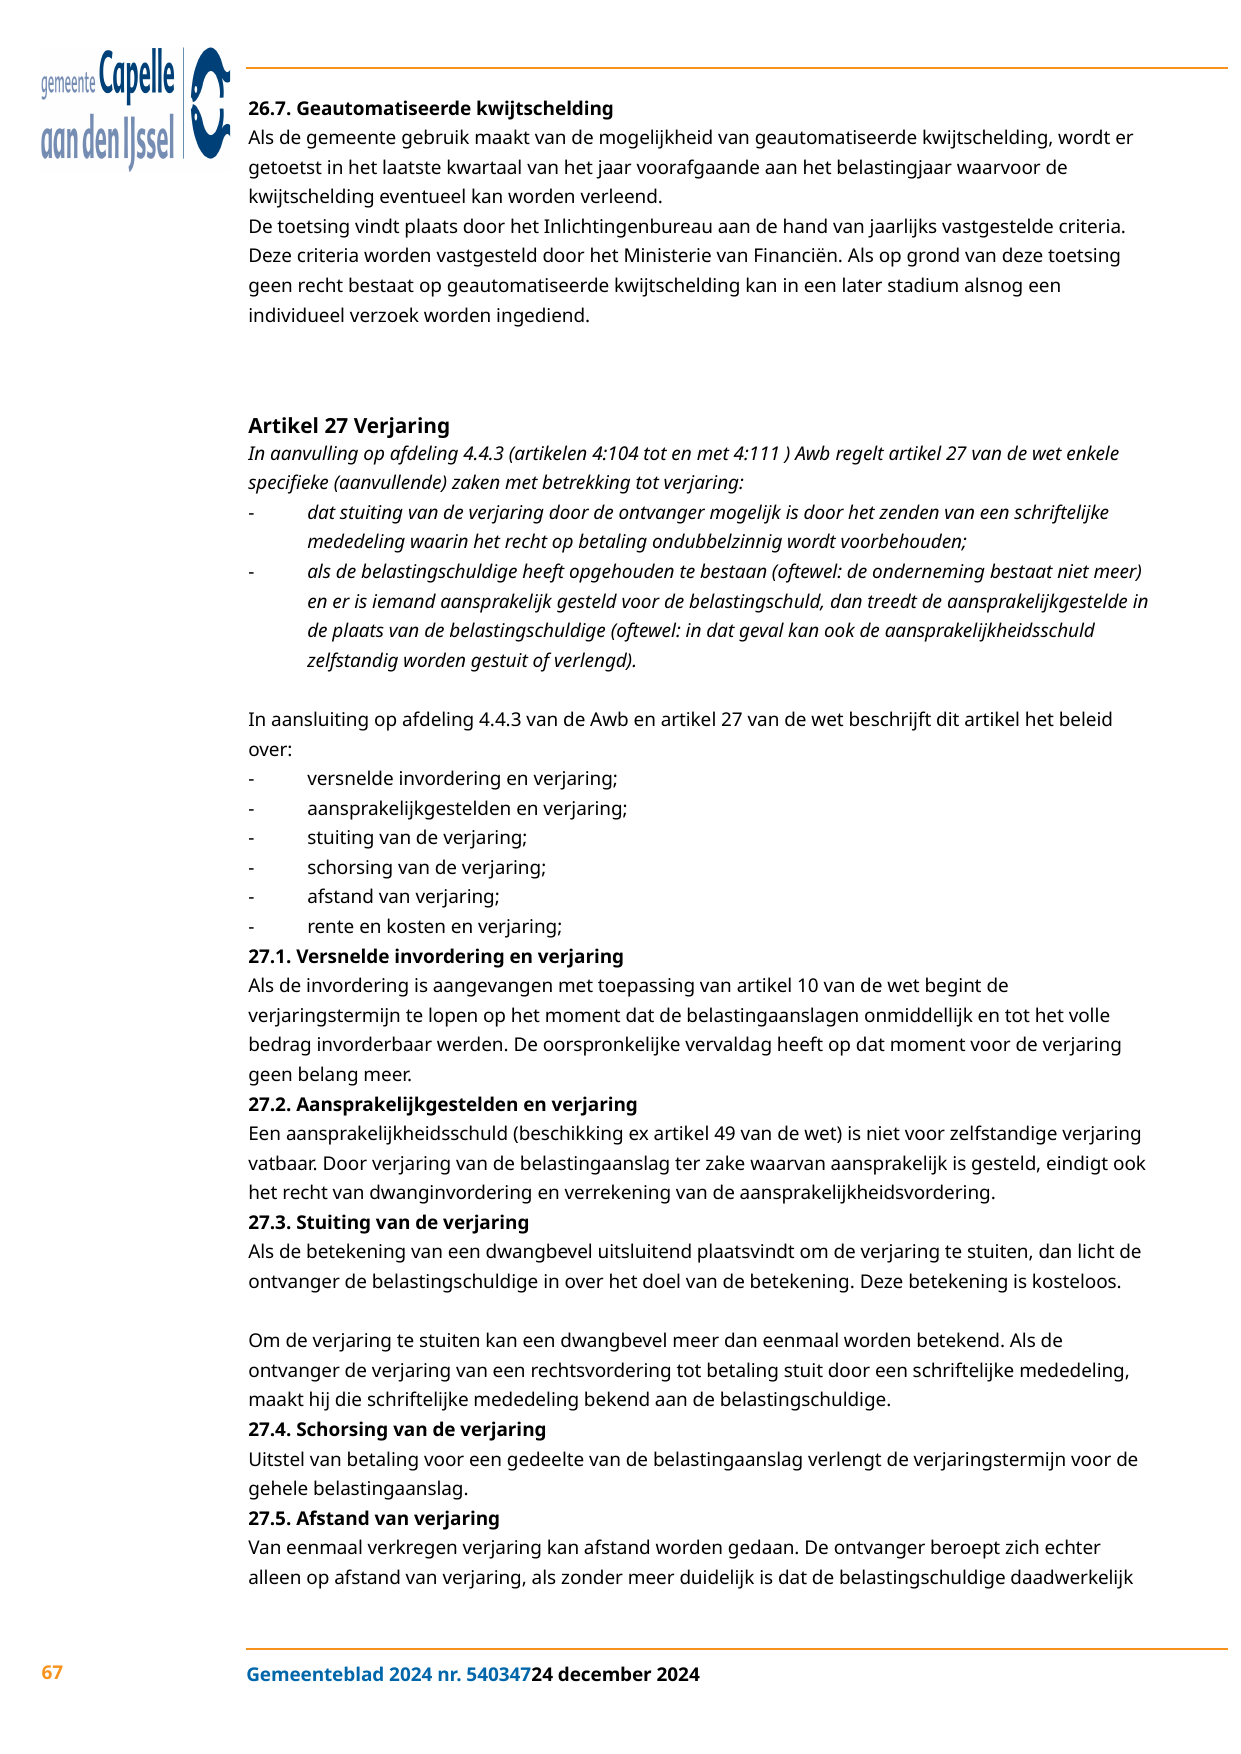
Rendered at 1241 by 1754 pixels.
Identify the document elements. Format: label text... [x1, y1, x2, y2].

text 27.1. Versnelde invordering en verjaring [248, 943, 1152, 968]
text Als de gemeente gebruik maakt van de mogelijkheid van geautomatiseerde kwijtschelding, wordt er getoetst in het laatste kwartaal van het jaar voorafgaande aan het belastingjaar waarvoor de kwijtschelding eventueel kan worden verleend. [248, 124, 1152, 209]
list dat stuiting van de verjaring door de ontvanger mogelijk is door het zenden van een schriftelijke mededeling waarin het recht op betaling ondubbelzinnig wordt voorbehouden; [248, 499, 1152, 554]
text In aansluiting op afdeling 4.4.3 van de Awb en artikel 27 van de wet beschrijft dit artikel het beleid over: [248, 706, 1152, 761]
picture [41, 47, 231, 172]
list schorsing van de verjaring; [248, 854, 1152, 880]
text Als de betekening van een dwangbevel uitsluitend plaatsvindt om de verjaring te stuiten, dan licht de ontvanger de belastingschuldige in over het doel van de betekening. Deze betekening is kosteloos. [248, 1239, 1152, 1294]
text Artikel 27 Verjaring [248, 411, 1152, 440]
text Om de verjaring te stuiten kan een dwangbevel meer dan eenmaal worden betekend. Als de ontvanger de verjaring van een rechtsvordering tot betaling stuit door een schriftelijke mededeling, maakt hij die schriftelijke mededeling bekend aan de belastingschuldige. [248, 1327, 1152, 1412]
text 27.4. Schorsing van de verjaring [248, 1416, 1152, 1442]
text De toetsing vindt plaats door het Inlichtingenbureau aan de hand van jaarlijks vastgestelde criteria. Deze criteria worden vastgesteld door het Ministerie van Financiën. Als op grond van deze toetsing geen recht bestaat op geautomatiseerde kwijtschelding kan in een later stadium alsnog een individueel verzoek worden ingediend. [248, 213, 1152, 328]
list stuiting van de verjaring; [248, 824, 1152, 850]
list versnelde invordering en verjaring; [248, 765, 1152, 791]
text In aanvulling op afdeling 4.4.3 (artikelen 4:104 tot en met 4:111 ) Awb regelt artikel 27 van de wet enkele specifieke (aanvullende) zaken met betrekking tot verjaring: [248, 440, 1152, 495]
list rente en kosten en verjaring; [248, 913, 1152, 939]
text 27.5. Afstand van verjaring [248, 1505, 1152, 1531]
list als de belastingschuldige heeft opgehouden te bestaan (oftewel: de onderneming bestaat niet meer) en er is iemand aansprakelijk gesteld voor de belastingschuld, dan treedt de aansprakelijkgestelde in de plaats van de belastingschuldige (oftewel: in dat geval kan ook de aansprakelijkheidsschuld zelfstandig worden gestuit of verlengd). [248, 558, 1152, 673]
text 27.3. Stuiting van de verjaring [248, 1209, 1152, 1235]
text Uitstel van betaling voor een gedeelte van de belastingaanslag verlengt de verjaringstermijn voor de gehele belastingaanslag. [248, 1446, 1152, 1501]
list afstand van verjaring; [248, 884, 1152, 909]
text 27.2. Aansprakelijkgestelden en verjaring [248, 1091, 1152, 1116]
text 26.7. Geautomatiseerde kwijtschelding [248, 95, 1152, 121]
text Als de invordering is aangevangen met toepassing van artikel 10 van de wet begint de verjaringstermijn te lopen op het moment dat de belastingaanslagen onmiddellijk en tot het volle bedrag invorderbaar werden. De oorspronkelijke vervaldag heeft op dat moment voor de verjaring geen belang meer. [248, 972, 1152, 1087]
list aansprakelijkgestelden en verjaring; [248, 795, 1152, 821]
text Een aansprakelijkheidsschuld (beschikking ex artikel 49 van de wet) is niet voor zelfstandige verjaring vatbaar. Door verjaring van de belastingaanslag ter zake waarvan aansprakelijk is gesteld, eindigt ook het recht van dwanginvordering en verrekening van de aansprakelijkheidsvordering. [248, 1120, 1152, 1205]
text Van eenmaal verkregen verjaring kan afstand worden gedaan. De ontvanger beroept zich echter alleen op afstand van verjaring, als zonder meer duidelijk is dat de belastingschuldige daadwerkelijk [248, 1534, 1152, 1590]
